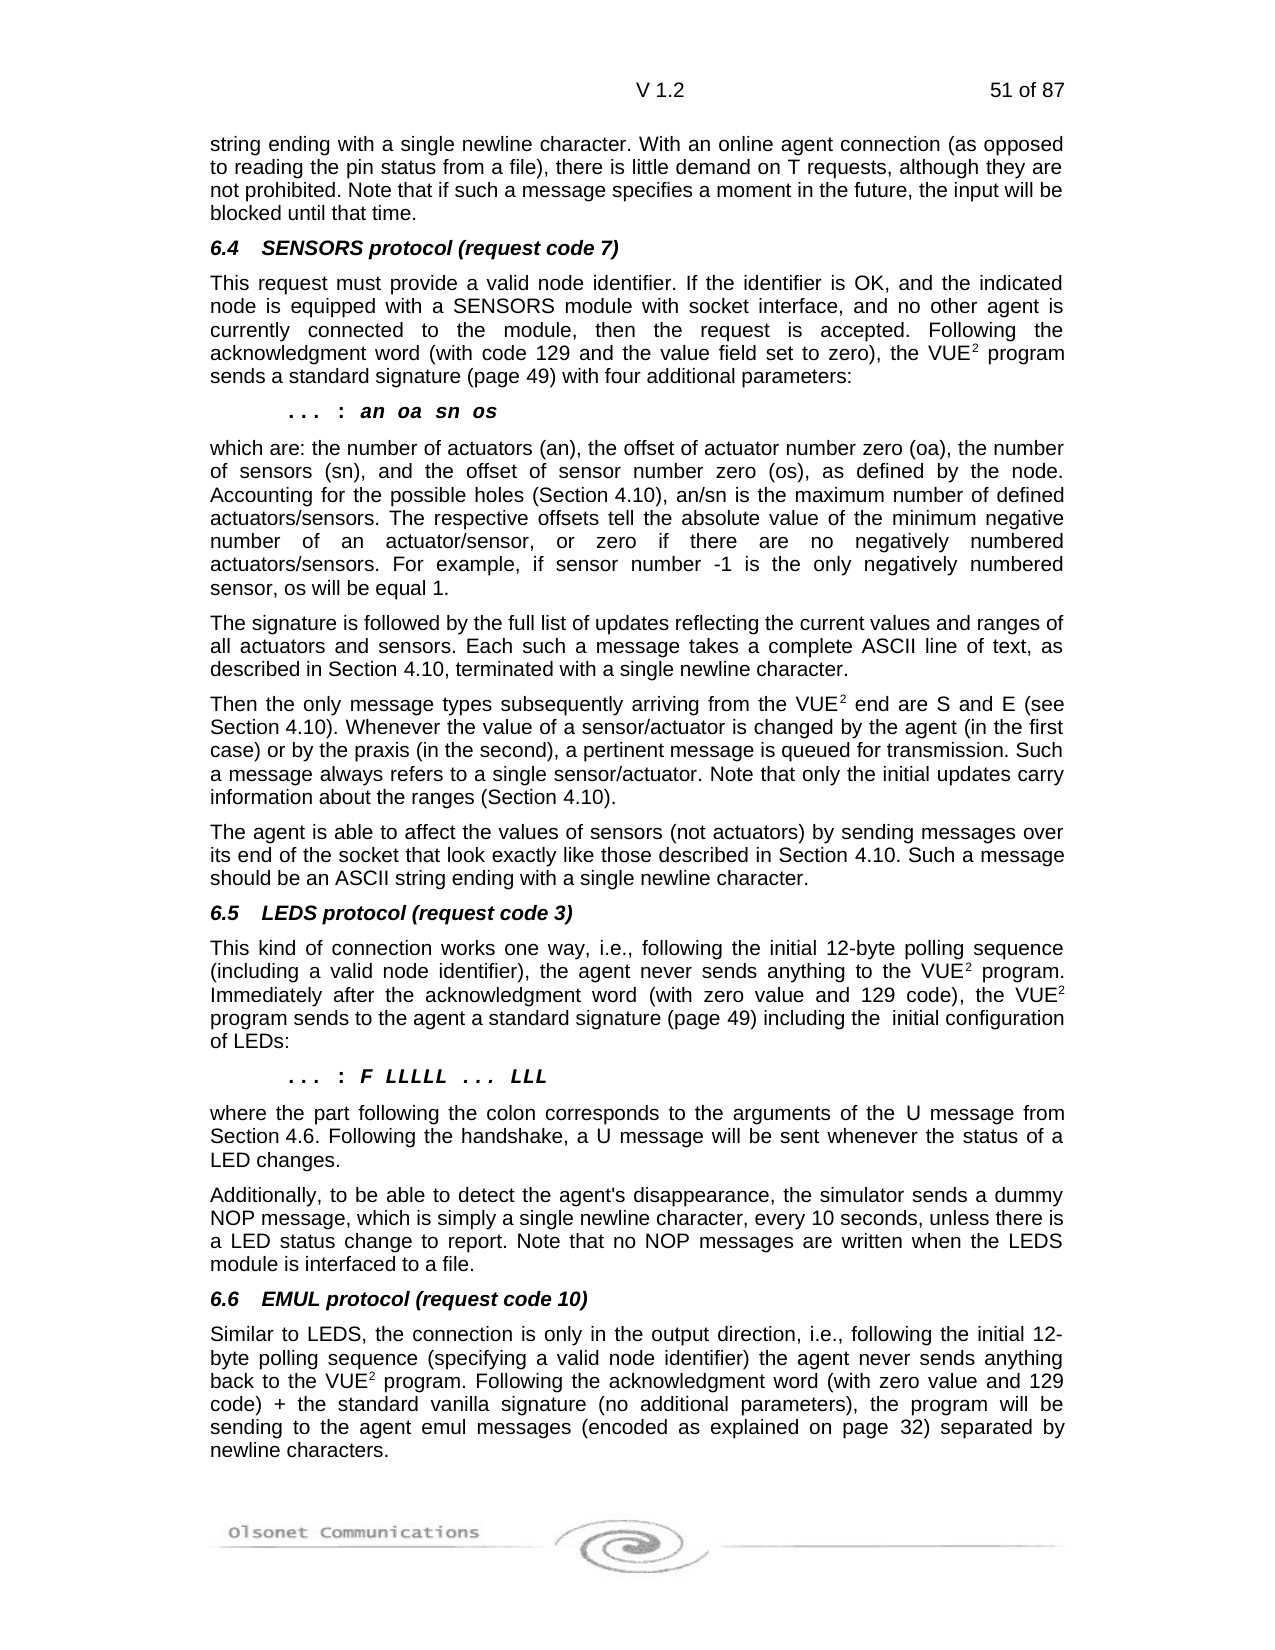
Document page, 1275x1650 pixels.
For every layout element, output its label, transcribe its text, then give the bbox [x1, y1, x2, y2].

text This request must provide a valid node identifier. If the identifier is OK, and the indicated node is equipped with a SENSORS module with socket interface, and no other agent is currently connected to the module, then the request is accepted. Following the acknowledgment word (with code 129 and the value field set to zero), the VUE2 program sends a standard signature (page 50) with four additional parameters: [210, 272, 1065, 388]
text ... : F LLLLL ... LLL [210, 1065, 1065, 1090]
text which are: the number of actuators (an), the offset of actuator number zero (oa), the number of sensors (sn), and the offset of sensor number zero (os), as defined by the node. Accounting for the possible holes (Section 4.10), an/sn is the maximum number of defined actuators/sensors. The respective offsets tell the absolute value of the minimum negative number of an actuator/sensor, or zero if there are no negatively numbered actuators/sensors. For example, if sensor number -1 is the only negatively numbered sensor, os will be equal 1. [210, 437, 1065, 599]
text The signature is followed by the full list of updates reflecting the current values and ranges of all actuators and sensors. Each such a message takes a complete ASCII line of text, as described in Section 4.10, terminated with a single newline character. [210, 611, 1065, 681]
text The agent is able to affect the values of sensors (not actuators) by sending messages over its end of the socket that look exactly like those described in Section 4.10. Such a message should be an ASCII string ending with a single newline character. [210, 820, 1065, 890]
subtitle LEDS protocol (request code 3) [210, 902, 1065, 925]
text ... : an oa sn os [210, 400, 1065, 425]
picture [210, 1504, 1065, 1596]
text Additionally, to be able to detect the agent's disappearance, the simulator sends a dummy NOP message, which is simply a single newline character, every 10 seconds, unless there is a LED status change to report. Note that no NOP messages are written when the LEDS module is interfaced to a file. [210, 1183, 1065, 1276]
text This kind of connection works one way, i.e., following the initial 12-byte polling sequence (including a valid node identifier), the agent never sends anything to the VUE2 program. Immediately after the acknowledgment word (with zero value and 129 code), the VUE2 program sends to the agent a standard signature (page 50) including the initial configuration of LEDs: [210, 937, 1065, 1053]
subtitle EMUL protocol (request code 10) [210, 1288, 1065, 1311]
subtitle SENSORS protocol (request code 7) [210, 237, 1065, 260]
text where the part following the colon corresponds to the arguments of the U message from Section 4.6. Following the handshake, a U message will be sent whenever the status of a LED changes. [210, 1102, 1065, 1171]
text Then the only message types subsequently arriving from the VUE2 end are S and E (see Section 4.10). Whenever the value of a sensor/actuator is changed by the agent (in the first case) or by the praxis (in the second), a pertinent message is queued for transmission. Such a message always refers to a single sensor/actuator. Note that only the initial updates carry information about the ranges (Section 4.10). [210, 692, 1065, 809]
text string ending with a single newline character. With an online agent connection (as opposed to reading the pin status from a file), there is little demand on T requests, although they are not prohibited. Note that if such a message specifies a moment in the future, the input will be blocked until that time. [210, 132, 1065, 225]
text Similar to LEDS, the connection is only in the output direction, i.e., following the initial 12-byte polling sequence (specifying a valid node identifier) the agent never sends anything back to the VUE2 program. Following the acknowledgment word (with zero value and 129 code) + the standard vanilla signature (no additional parameters), the program will be sending to the agent emul messages (encoded as explained on page 33) separated by newline characters. [210, 1323, 1065, 1462]
